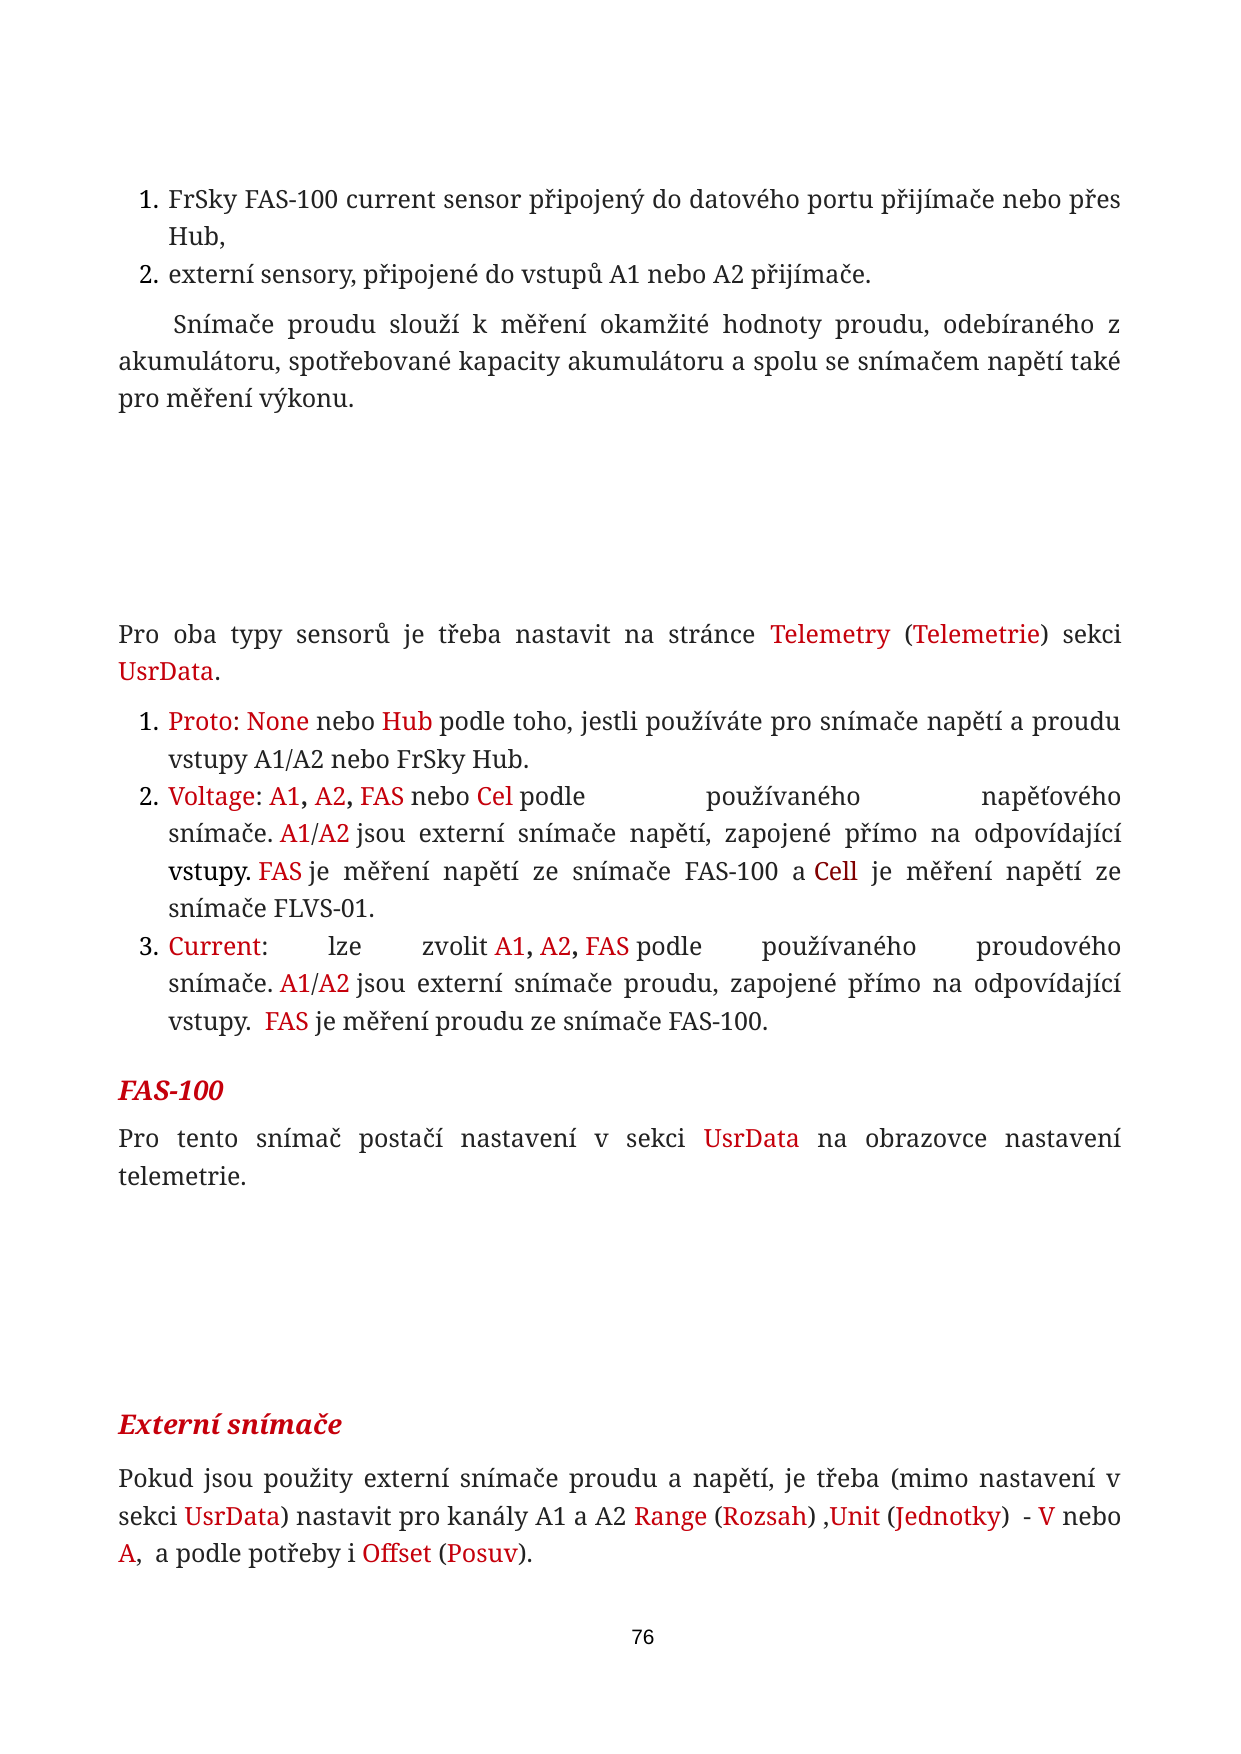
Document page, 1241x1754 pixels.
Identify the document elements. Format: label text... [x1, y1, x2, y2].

list externí sensory, připojené do vstupů A1 nebo A2 přijímače. [139, 256, 1122, 291]
list Voltage: A1, A2, FAS nebo Cel podle používaného napěťového snímače. A1/A2 jsou externí snímače napětí, zapojené přímo na odpovídající vstupy. FAS je měření napětí ze snímače FAS-100 a Cell je měření napětí ze snímače FLVS-01. [139, 779, 1122, 925]
list Proto: None nebo Hub podle toho, jestli používáte pro snímače napětí a proudu vstupy A1/A2 nebo FrSky Hub. [139, 704, 1122, 775]
list Current: lze zvolit A1, A2, FAS podle používaného proudového snímače. A1/A2 jsou externí snímače proudu, zapojené přímo na odpovídající vstupy. FAS je měření proudu ze snímače FAS-100. [139, 928, 1122, 1037]
subtitle FAS-100 [118, 1072, 1122, 1109]
subtitle Externí snímače [118, 1406, 1122, 1442]
text Snímače proudu slouží k měření okamžité hodnoty proudu, odebíraného z akumulátoru, spotřebované kapacity akumulátoru a spolu se snímačem napětí také pro měření výkonu. [118, 306, 1122, 415]
text Pokud jsou použity externí snímače proudu a napětí, je třeba (mimo nastavení v sekci UsrData) nastavit pro kanály A1 a A2 Range (Rozsah) ,Unit (Jednotky) - V nebo A, a podle potřeby i Offset (Posuv). [118, 1461, 1122, 1570]
text Pro tento snímač postačí nastavení v sekci UsrData na obrazovce nastavení telemetrie. [118, 1121, 1122, 1193]
list FrSky FAS-100 current sensor připojený do datového portu přijímače nebo přes Hub, [139, 182, 1122, 253]
text Pro oba typy sensorů je třeba nastavit na stránce Telemetry (Telemetrie) sekci UsrData. [118, 617, 1122, 688]
